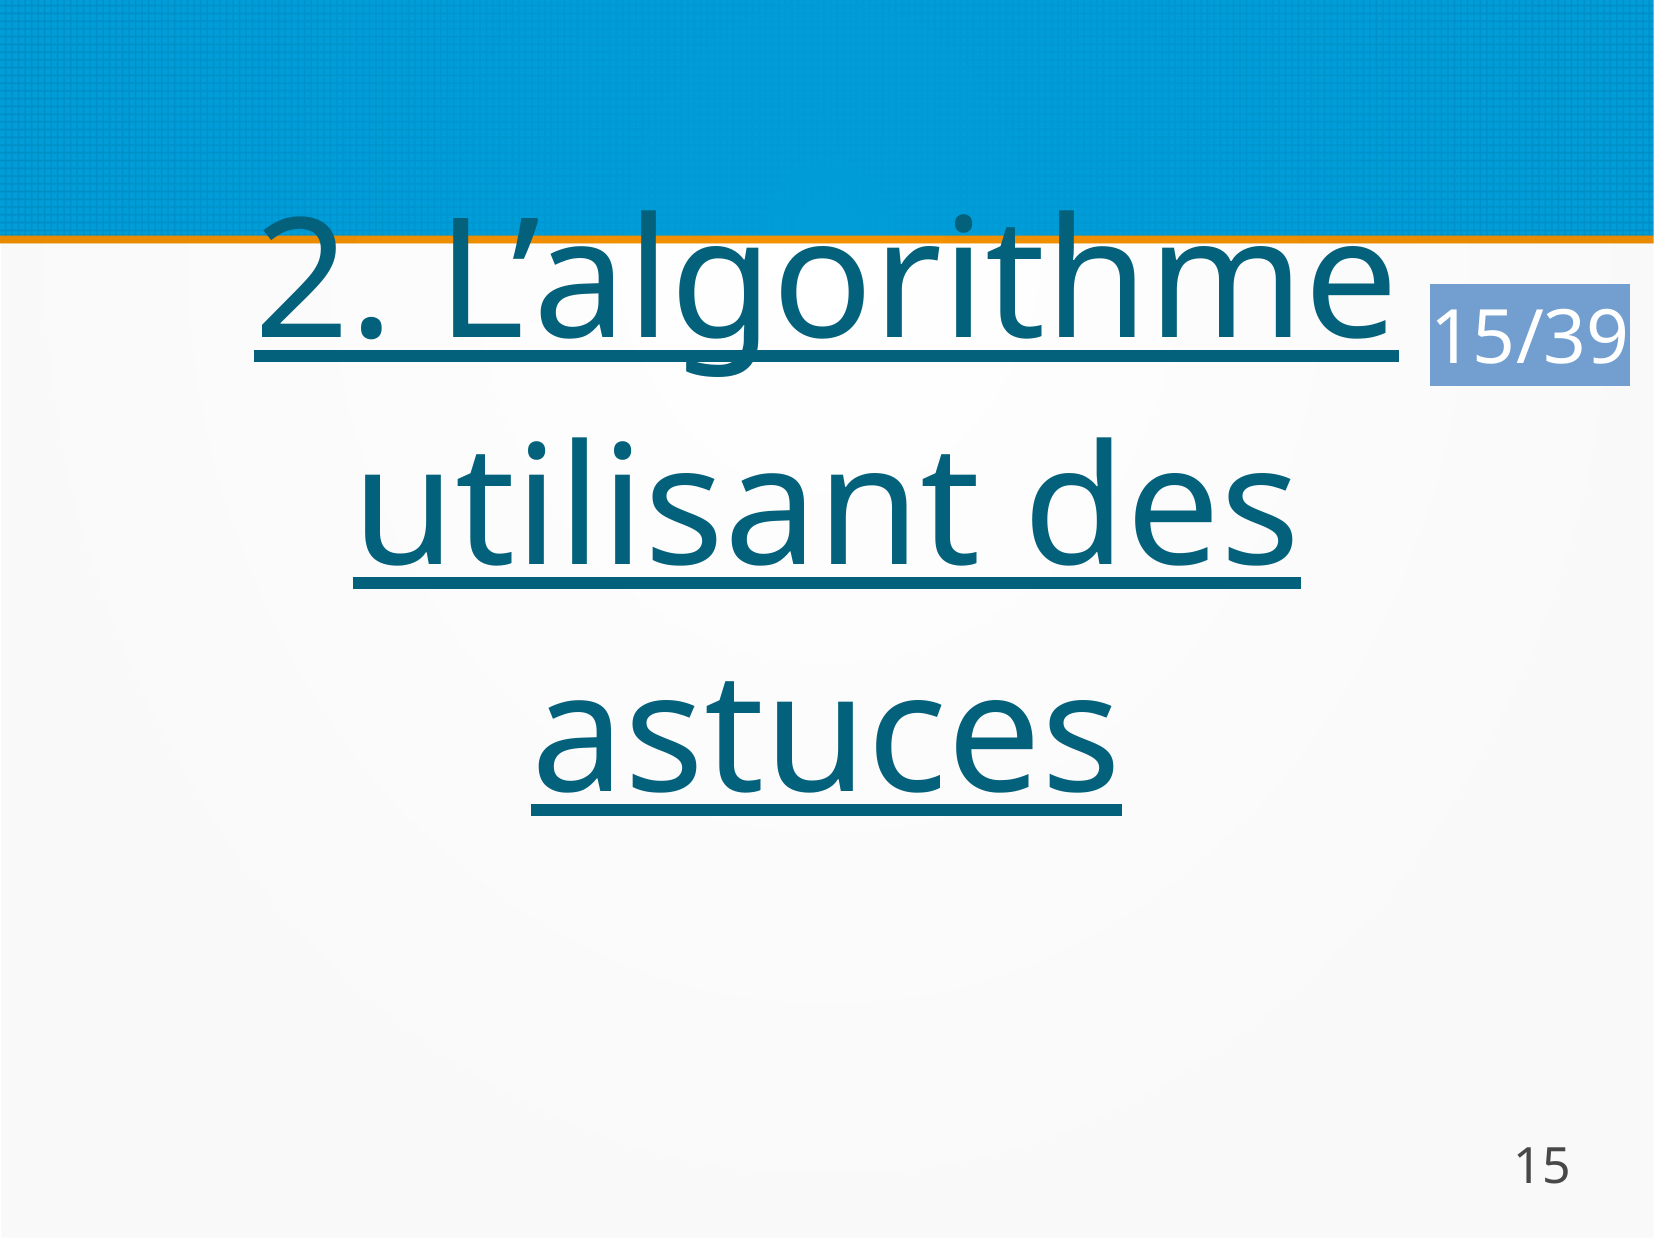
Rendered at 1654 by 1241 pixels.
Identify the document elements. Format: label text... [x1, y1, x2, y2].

picture [0, 236, 1654, 1241]
subtitle 2. L’algorithme utilisant des astuces [82, 19, 1571, 980]
